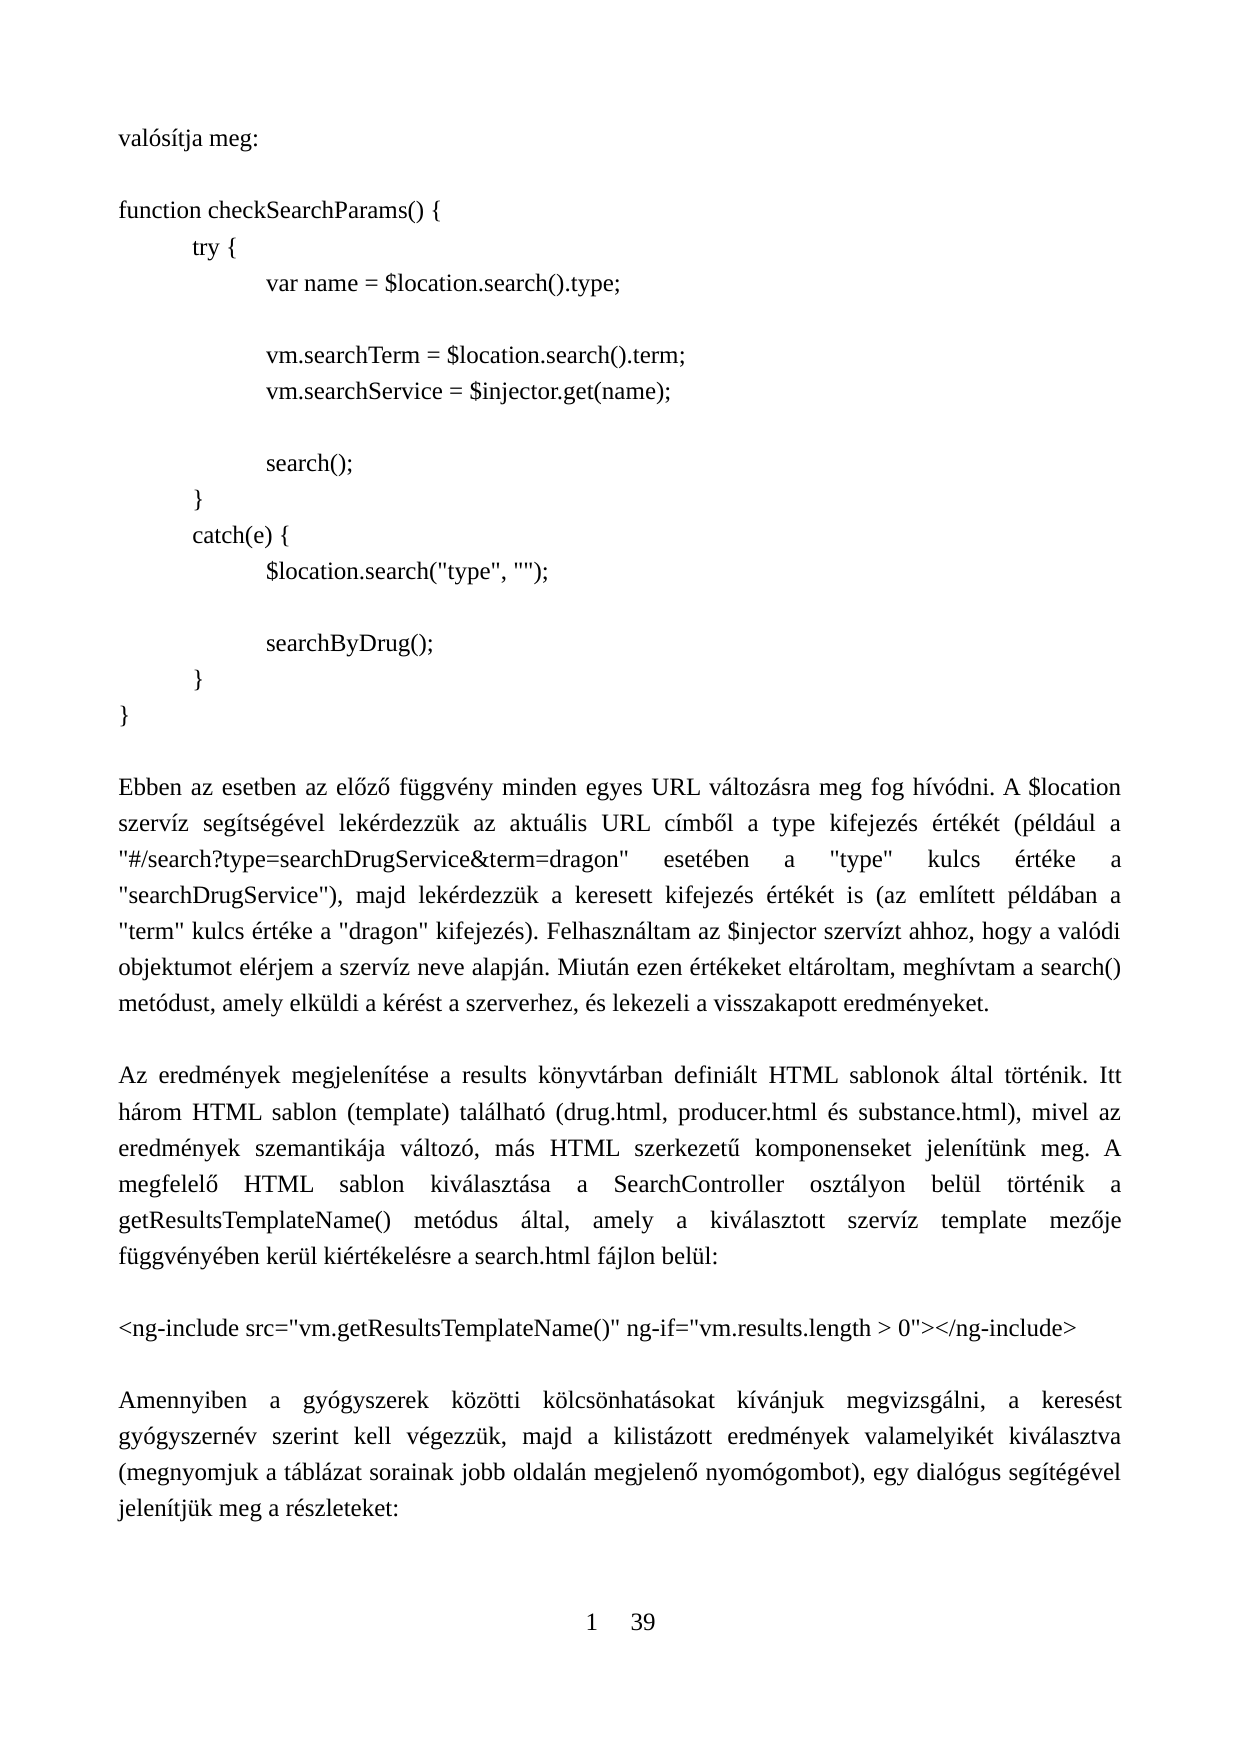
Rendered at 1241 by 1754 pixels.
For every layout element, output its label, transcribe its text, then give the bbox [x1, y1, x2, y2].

subtitle Ebben az esetben az előző függvény minden egyes URL változásra meg fog hívódni. A $location szervíz segítségével lekérdezzük az aktuális URL címből a type kifejezés értékét (például a "#/search?type=searchDrugService&term=dragon" esetében a "type" kulcs értéke a "searchDrugService"), majd lekérdezzük a keresett kifejezés értékét is (az említett példában a "term" kulcs értéke a "dragon" kifejezés). Felhasználtam az $injector szervízt ahhoz, hogy a valódi objektumot elérjem a szervíz neve alapján. Miután ezen értékeket eltároltam, meghívtam a search() metódust, amely elküldi a kérést a szerverhez, és lekezeli a visszakapott eredményeket. [118, 767, 1122, 1019]
subtitle vm.searchTerm = $location.search().term; [118, 334, 1122, 370]
subtitle searchByDrug(); [118, 623, 1122, 659]
subtitle catch(e) { [118, 514, 1122, 551]
subtitle } [118, 659, 1122, 695]
subtitle } [118, 695, 1122, 731]
subtitle var name = $location.search().type; [118, 262, 1122, 298]
subtitle $location.search("type", ""); [118, 551, 1122, 587]
subtitle Amennyiben a gyógyszerek közötti kölcsönhatásokat kívánjuk megvizsgálni, a keresést gyógyszernév szerint kell végezzük, majd a kilistázott eredmények valamelyikét kiválasztva (megnyomjuk a táblázat sorainak jobb oldalán megjelenő nyomógombot), egy dialógus segítégével jelenítjük meg a részleteket: [118, 1379, 1122, 1524]
subtitle Az eredmények megjelenítése a results könyvtárban definiált HTML sablonok által történik. Itt három HTML sablon (template) található (drug.html, producer.html és substance.html), mivel az eredmények szemantikája változó, más HTML szerkezetű komponenseket jelenítünk meg. A megfelelő HTML sablon kiválasztása a SearchController osztályon belül történik a getResultsTemplateName() metódus által, amely a kiválasztott szervíz template mezője függvényében kerül kiértékelésre a search.html fájlon belül: [118, 1055, 1122, 1271]
subtitle <ng-include src="vm.getResultsTemplateName()" ng-if="vm.results.length > 0"></ng-include> [118, 1307, 1122, 1343]
subtitle function checkSearchParams() { [118, 190, 1122, 226]
subtitle valósítja meg: [118, 118, 1122, 154]
subtitle try { [118, 226, 1122, 262]
subtitle search(); [118, 442, 1122, 478]
subtitle vm.searchService = $injector.get(name); [118, 370, 1122, 406]
subtitle } [118, 478, 1122, 514]
